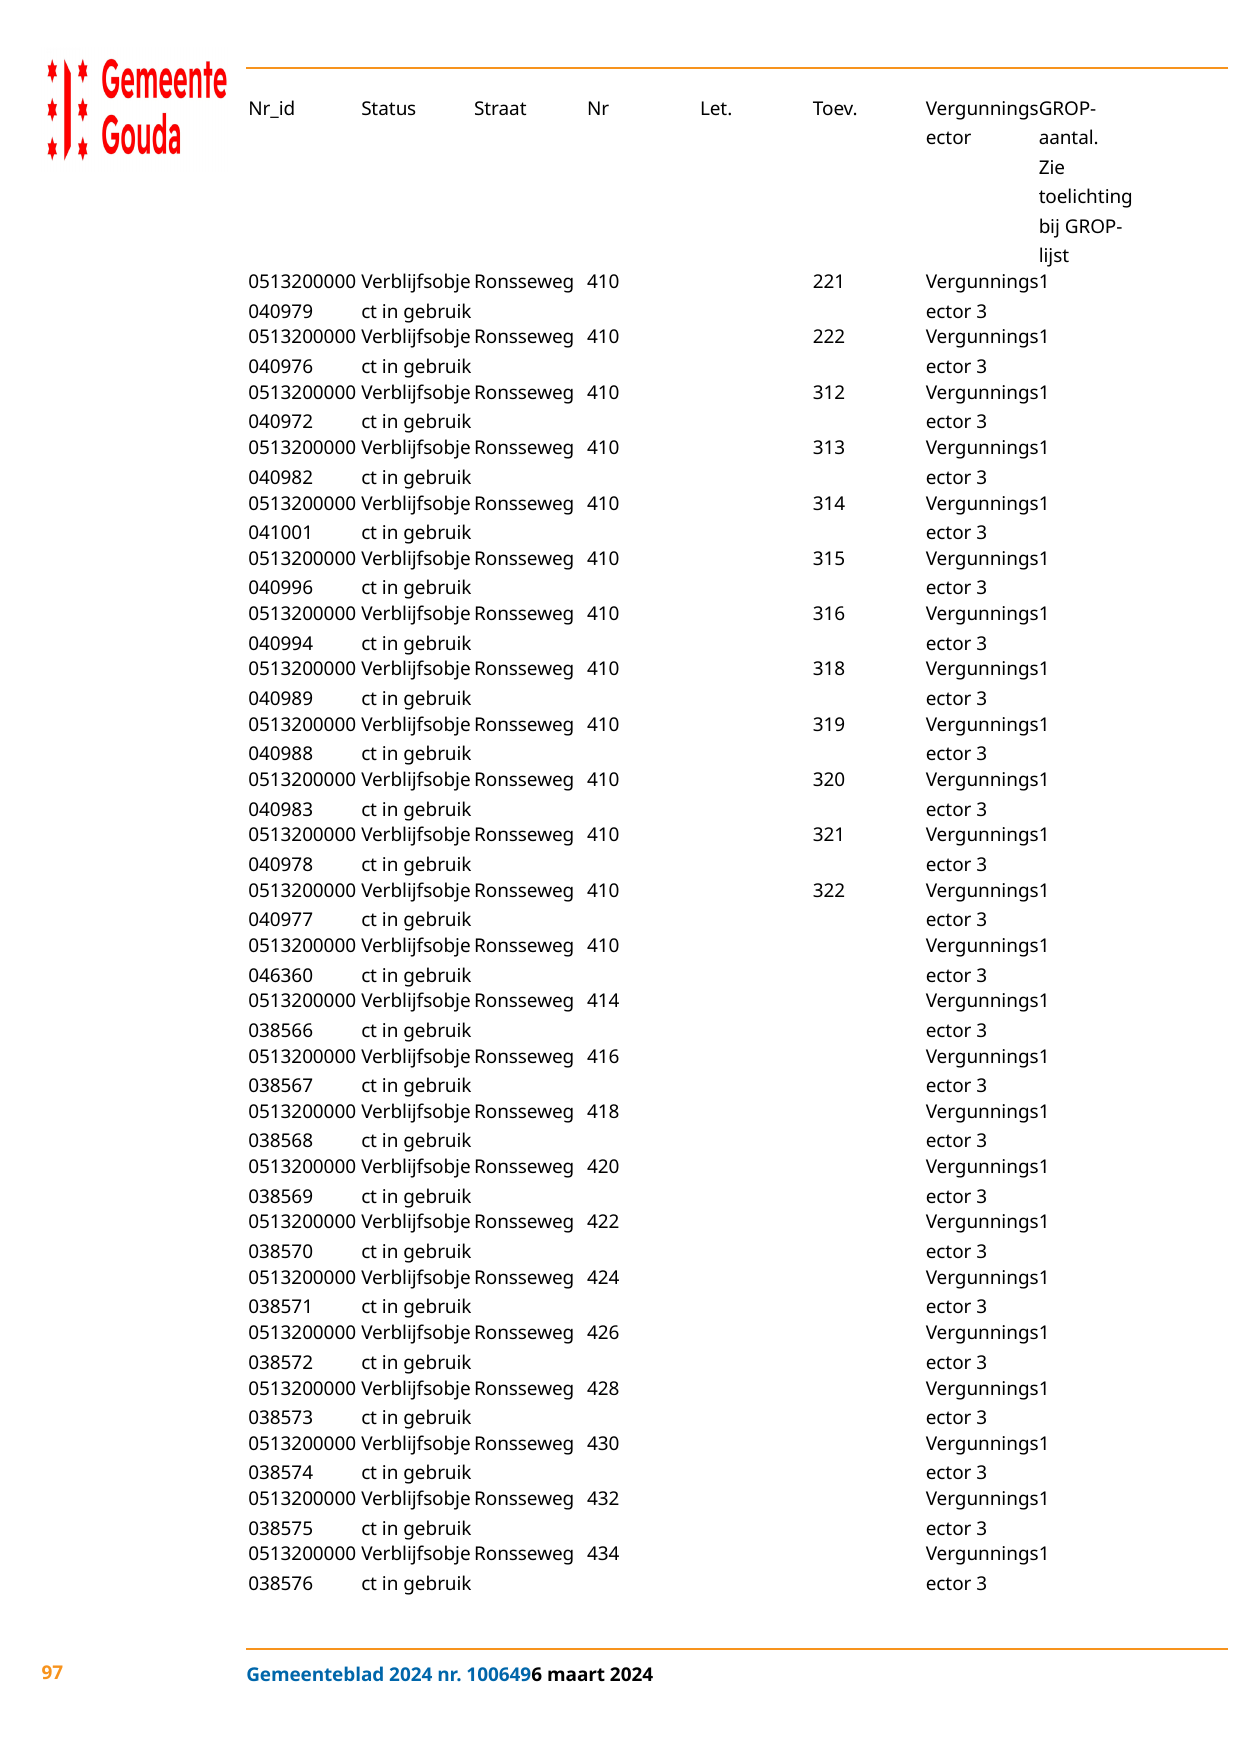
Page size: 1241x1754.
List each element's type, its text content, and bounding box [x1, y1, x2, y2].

table_cell [700, 932, 813, 987]
table_cell Verblijfsobject in gebruik [361, 1375, 474, 1430]
table_cell Ronsseweg [474, 822, 587, 877]
table_cell [700, 379, 813, 434]
table_cell Ronsseweg [474, 1319, 587, 1375]
table_cell [813, 988, 926, 1043]
table_cell 0513200000040972 [248, 379, 361, 434]
table_cell Verblijfsobject in gebruik [361, 988, 474, 1043]
table_cell Verblijfsobject in gebruik [361, 766, 474, 822]
table_header Nr [587, 95, 700, 268]
table_cell 0513200000040976 [248, 324, 361, 379]
table_cell Ronsseweg [474, 711, 587, 766]
table_cell Ronsseweg [474, 379, 587, 434]
table_cell Ronsseweg [474, 1098, 587, 1153]
table_cell Vergunningsector 3 [926, 1098, 1038, 1153]
table_cell 432 [587, 1485, 700, 1541]
table_cell [813, 1098, 926, 1153]
table_cell 0513200000040979 [248, 269, 361, 324]
table_cell 315 [813, 545, 926, 600]
table_cell 416 [587, 1043, 700, 1098]
table_cell [813, 1430, 926, 1485]
table_cell 319 [813, 711, 926, 766]
table_cell [700, 1485, 813, 1541]
table_cell Verblijfsobject in gebruik [361, 1485, 474, 1541]
table_cell 0513200000038567 [248, 1043, 361, 1098]
table_cell 318 [813, 656, 926, 711]
table_cell Vergunningsector 3 [926, 711, 1038, 766]
table_cell 410 [587, 600, 700, 656]
table_cell Vergunningsector 3 [926, 1043, 1038, 1098]
table_cell 0513200000038566 [248, 988, 361, 1043]
table_cell [700, 1209, 813, 1264]
table_cell [813, 1541, 926, 1596]
table_cell [700, 766, 813, 822]
table_cell Vergunningsector 3 [926, 1154, 1038, 1209]
table_cell Ronsseweg [474, 1430, 587, 1485]
table_cell 0513200000038573 [248, 1375, 361, 1430]
table_cell 0513200000038570 [248, 1209, 361, 1264]
table_cell 1 [1039, 490, 1152, 545]
table_cell 410 [587, 545, 700, 600]
table_cell Ronsseweg [474, 324, 587, 379]
table_cell Ronsseweg [474, 1154, 587, 1209]
table_cell 322 [813, 877, 926, 932]
table_cell Vergunningsector 3 [926, 1485, 1038, 1541]
table_cell Vergunningsector 3 [926, 1430, 1038, 1485]
table_cell Vergunningsector 3 [926, 1319, 1038, 1375]
table_cell [700, 490, 813, 545]
table_cell Verblijfsobject in gebruik [361, 490, 474, 545]
table_cell Vergunningsector 3 [926, 1209, 1038, 1264]
table_cell Ronsseweg [474, 1264, 587, 1319]
table_cell 1 [1039, 877, 1152, 932]
table_cell 426 [587, 1319, 700, 1375]
table_cell Vergunningsector 3 [926, 490, 1038, 545]
table_header Toev. [813, 95, 926, 268]
table_cell 0513200000040983 [248, 766, 361, 822]
table_cell Verblijfsobject in gebruik [361, 434, 474, 490]
table_cell 1 [1039, 1485, 1152, 1541]
table_cell Vergunningsector 3 [926, 269, 1038, 324]
table_cell [700, 1430, 813, 1485]
table_header GROP-aantal. Zie toelichting bij GROP-lijst [1039, 95, 1152, 268]
table_cell 1 [1039, 1375, 1152, 1430]
table_cell 410 [587, 434, 700, 490]
table_header Nr_id [248, 95, 361, 268]
table_cell 0513200000038568 [248, 1098, 361, 1153]
table_cell 0513200000041001 [248, 490, 361, 545]
table_cell 1 [1039, 434, 1152, 490]
table_cell Ronsseweg [474, 490, 587, 545]
table_cell [700, 1319, 813, 1375]
table_cell Ronsseweg [474, 656, 587, 711]
table_cell Vergunningsector 3 [926, 324, 1038, 379]
table_cell Ronsseweg [474, 1209, 587, 1264]
table_cell Ronsseweg [474, 434, 587, 490]
table_cell Ronsseweg [474, 1541, 587, 1596]
table_cell [813, 1154, 926, 1209]
table_cell Vergunningsector 3 [926, 822, 1038, 877]
table_header Status [361, 95, 474, 268]
table_cell 1 [1039, 766, 1152, 822]
table_cell Ronsseweg [474, 1043, 587, 1098]
table_cell Ronsseweg [474, 600, 587, 656]
table_cell Vergunningsector 3 [926, 766, 1038, 822]
table_cell Verblijfsobject in gebruik [361, 600, 474, 656]
table_cell 1 [1039, 822, 1152, 877]
table_cell [700, 600, 813, 656]
table_cell 1 [1039, 1209, 1152, 1264]
picture [41, 47, 231, 172]
table_cell Ronsseweg [474, 545, 587, 600]
table_cell 428 [587, 1375, 700, 1430]
table_cell Ronsseweg [474, 1485, 587, 1541]
table_cell 0513200000038575 [248, 1485, 361, 1541]
table_cell 1 [1039, 932, 1152, 987]
table_cell 0513200000040977 [248, 877, 361, 932]
table_cell Verblijfsobject in gebruik [361, 932, 474, 987]
table_cell [813, 1485, 926, 1541]
table_cell 321 [813, 822, 926, 877]
table_cell [700, 1541, 813, 1596]
table_cell 1 [1039, 1541, 1152, 1596]
table_cell 1 [1039, 545, 1152, 600]
table_cell 313 [813, 434, 926, 490]
table_cell 0513200000038576 [248, 1541, 361, 1596]
table_cell Vergunningsector 3 [926, 434, 1038, 490]
table_cell Verblijfsobject in gebruik [361, 1209, 474, 1264]
table_cell Ronsseweg [474, 766, 587, 822]
table_cell 410 [587, 324, 700, 379]
table_cell Verblijfsobject in gebruik [361, 1264, 474, 1319]
table_cell Ronsseweg [474, 1375, 587, 1430]
table_cell Vergunningsector 3 [926, 1264, 1038, 1319]
table_cell Verblijfsobject in gebruik [361, 1098, 474, 1153]
table_cell Vergunningsector 3 [926, 545, 1038, 600]
table_cell Vergunningsector 3 [926, 932, 1038, 987]
table_cell 410 [587, 269, 700, 324]
table_cell 314 [813, 490, 926, 545]
table_cell 410 [587, 932, 700, 987]
table_cell 0513200000038574 [248, 1430, 361, 1485]
table_cell 1 [1039, 988, 1152, 1043]
table_cell 418 [587, 1098, 700, 1153]
table_cell 0513200000038569 [248, 1154, 361, 1209]
table_cell 410 [587, 877, 700, 932]
table_cell 420 [587, 1154, 700, 1209]
table_cell [813, 1264, 926, 1319]
table_cell Verblijfsobject in gebruik [361, 1541, 474, 1596]
table_cell Vergunningsector 3 [926, 1541, 1038, 1596]
table_cell 410 [587, 379, 700, 434]
table_cell Verblijfsobject in gebruik [361, 1319, 474, 1375]
table_cell 222 [813, 324, 926, 379]
table_cell 1 [1039, 1430, 1152, 1485]
table_cell 410 [587, 656, 700, 711]
table_cell [700, 656, 813, 711]
table_cell [813, 1043, 926, 1098]
table_cell Verblijfsobject in gebruik [361, 711, 474, 766]
table_cell Verblijfsobject in gebruik [361, 1154, 474, 1209]
table_cell 410 [587, 822, 700, 877]
table_cell 221 [813, 269, 926, 324]
table_cell 410 [587, 766, 700, 822]
table_cell 1 [1039, 656, 1152, 711]
table_cell [700, 1154, 813, 1209]
table_cell 0513200000040982 [248, 434, 361, 490]
table_cell Vergunningsector 3 [926, 600, 1038, 656]
table_cell 1 [1039, 1319, 1152, 1375]
table_cell 424 [587, 1264, 700, 1319]
table_cell Verblijfsobject in gebruik [361, 379, 474, 434]
table_cell 312 [813, 379, 926, 434]
table_cell 0513200000046360 [248, 932, 361, 987]
table_cell [813, 1375, 926, 1430]
table_cell Ronsseweg [474, 932, 587, 987]
table_cell [700, 434, 813, 490]
table_cell 320 [813, 766, 926, 822]
table_cell 1 [1039, 1264, 1152, 1319]
table_cell 0513200000040978 [248, 822, 361, 877]
table_cell [700, 877, 813, 932]
table_header Straat [474, 95, 587, 268]
table_cell 1 [1039, 600, 1152, 656]
table_cell 434 [587, 1541, 700, 1596]
table_cell Verblijfsobject in gebruik [361, 545, 474, 600]
table_cell Ronsseweg [474, 269, 587, 324]
table_cell Verblijfsobject in gebruik [361, 877, 474, 932]
table_cell [700, 1375, 813, 1430]
table_header Let. [700, 95, 813, 268]
table_cell 0513200000038571 [248, 1264, 361, 1319]
table_cell [700, 988, 813, 1043]
table_cell Verblijfsobject in gebruik [361, 269, 474, 324]
table_cell 0513200000038572 [248, 1319, 361, 1375]
table_cell 316 [813, 600, 926, 656]
table_cell [813, 932, 926, 987]
table_cell Verblijfsobject in gebruik [361, 822, 474, 877]
table_cell Vergunningsector 3 [926, 988, 1038, 1043]
table_cell Verblijfsobject in gebruik [361, 656, 474, 711]
table_header Vergunningsector [926, 95, 1038, 268]
table_cell [700, 1098, 813, 1153]
table_cell 1 [1039, 711, 1152, 766]
table_cell 422 [587, 1209, 700, 1264]
table_cell [700, 324, 813, 379]
table_cell Verblijfsobject in gebruik [361, 1430, 474, 1485]
table_cell 0513200000040994 [248, 600, 361, 656]
table_cell 1 [1039, 379, 1152, 434]
table_cell [700, 269, 813, 324]
table_cell 410 [587, 711, 700, 766]
table_cell Verblijfsobject in gebruik [361, 324, 474, 379]
table_cell 410 [587, 490, 700, 545]
table_cell Ronsseweg [474, 988, 587, 1043]
table_cell 1 [1039, 324, 1152, 379]
table_cell 430 [587, 1430, 700, 1485]
table_cell Vergunningsector 3 [926, 656, 1038, 711]
table_cell 0513200000040988 [248, 711, 361, 766]
table_cell 0513200000040996 [248, 545, 361, 600]
table_cell [700, 822, 813, 877]
table_cell [813, 1209, 926, 1264]
table_cell [700, 545, 813, 600]
table_cell Vergunningsector 3 [926, 1375, 1038, 1430]
table_cell 1 [1039, 1154, 1152, 1209]
table_cell Ronsseweg [474, 877, 587, 932]
table_cell 0513200000040989 [248, 656, 361, 711]
table_cell [813, 1319, 926, 1375]
table_cell Verblijfsobject in gebruik [361, 1043, 474, 1098]
table_cell [700, 711, 813, 766]
table_cell 1 [1039, 1098, 1152, 1153]
table_cell [700, 1043, 813, 1098]
table_cell Vergunningsector 3 [926, 877, 1038, 932]
table_cell 1 [1039, 1043, 1152, 1098]
table_cell 1 [1039, 269, 1152, 324]
table_cell Vergunningsector 3 [926, 379, 1038, 434]
table_cell 414 [587, 988, 700, 1043]
table_cell [700, 1264, 813, 1319]
